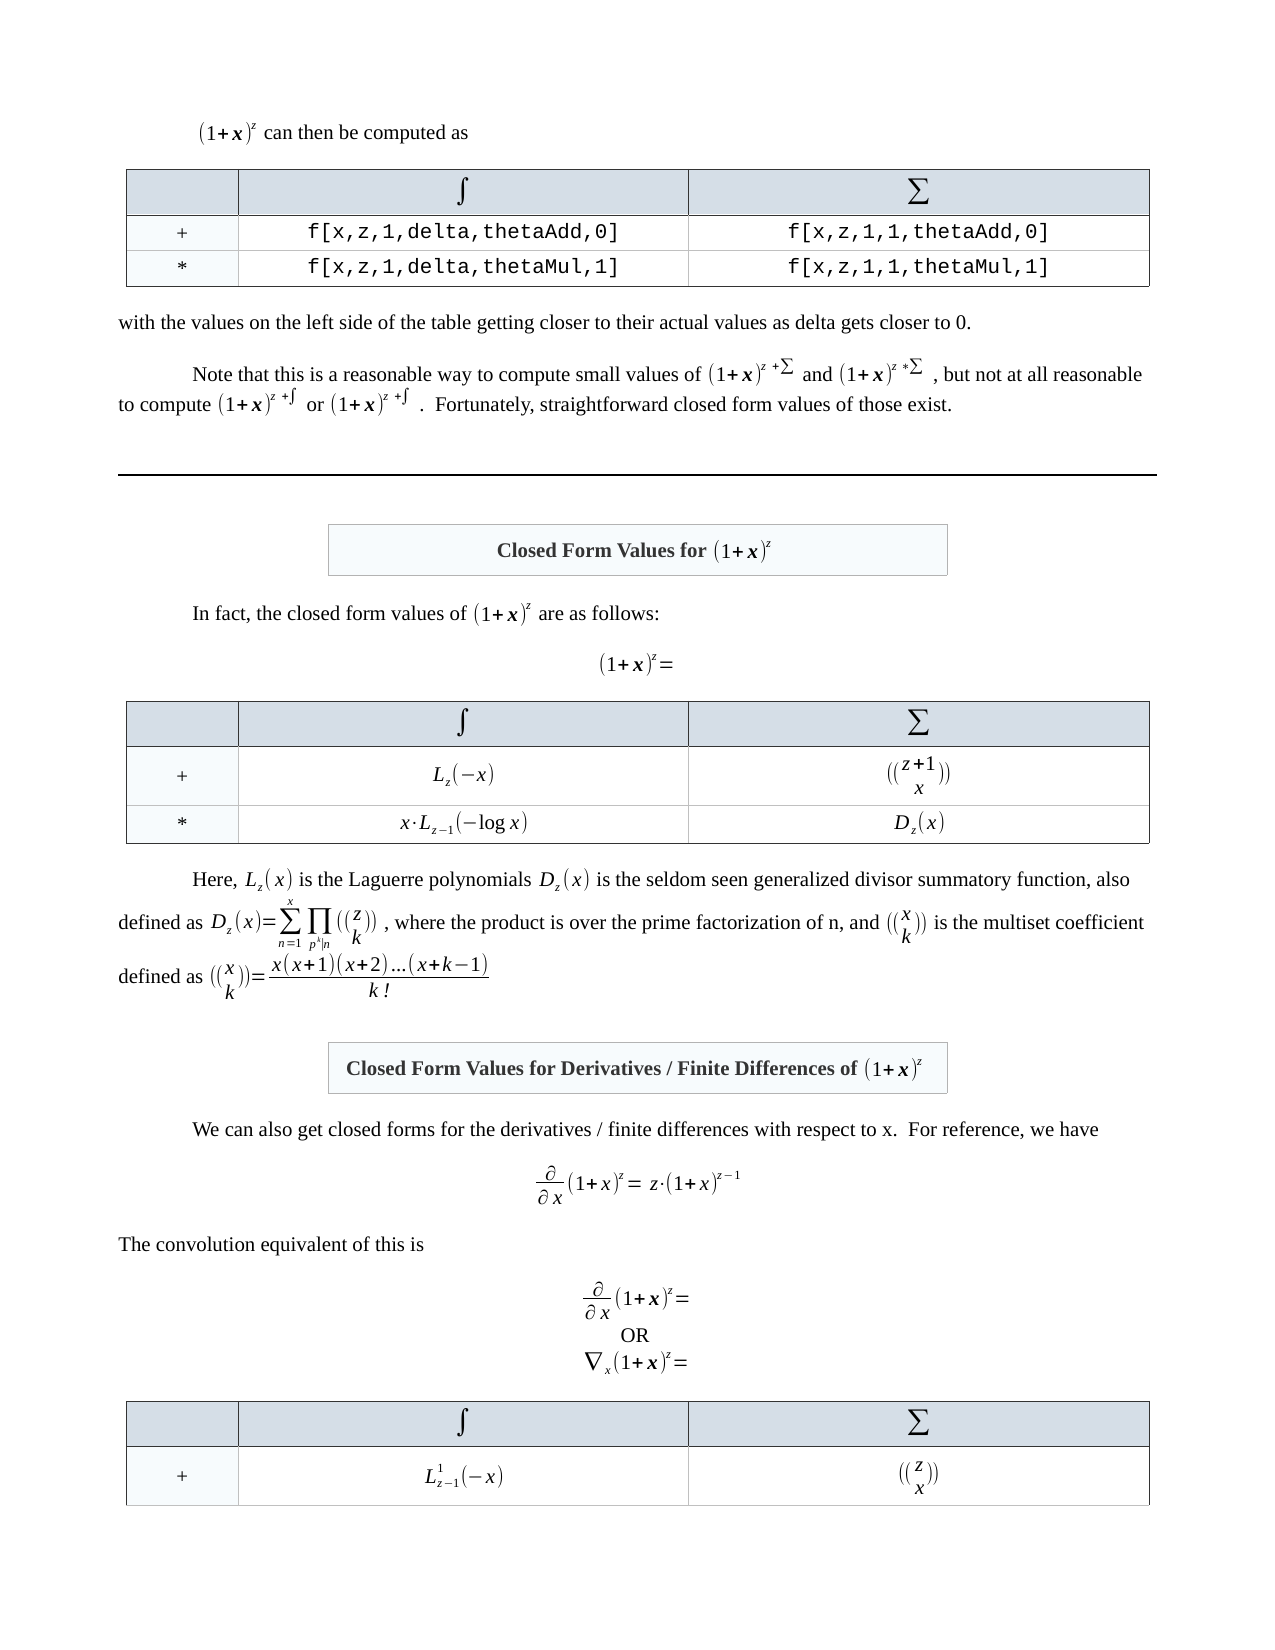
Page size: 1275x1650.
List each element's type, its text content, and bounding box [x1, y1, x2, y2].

text Note that this is a reasonable way to compute small values ofand, but not at all reasonable to computeor. Fortunately, straightforward closed form values of those exist. [118, 358, 1157, 417]
table_header [127, 702, 238, 746]
text can then be computed as [118, 118, 1157, 145]
table_cell [239, 747, 688, 805]
table_cell * [127, 806, 238, 843]
table_cell f[x,z,1,delta,thetaMul,1] [239, 251, 688, 286]
table_cell f[x,z,1,1,thetaMul,1] [689, 251, 1149, 286]
table_header [127, 170, 238, 214]
table_header [239, 1402, 688, 1446]
text In fact, the closed form values ofare as follows: [118, 599, 1157, 626]
text The convolution equivalent of this is [118, 1232, 1157, 1256]
table_cell + [127, 747, 238, 805]
text Here,is the Laguerre polynomialsis the seldom seen generalized divisor summatory function, also defined as, where the product is over the prime factorization of n, andis the multiset coefficient defined as [118, 867, 1157, 1003]
text with the values on the left side of the table getting closer to their actual values as delta gets closer to 0. [118, 310, 1157, 334]
table_header [689, 170, 1149, 214]
table_header [689, 702, 1149, 746]
table_cell [239, 806, 688, 843]
table_header [239, 170, 688, 214]
table_cell f[x,z,1,1,thetaAdd,0] [689, 216, 1149, 250]
text We can also get closed forms for the derivatives / finite differences with respect to x. For reference, we have [118, 1117, 1157, 1141]
table_cell + [127, 216, 238, 250]
text OR [118, 1323, 1157, 1347]
table_cell f[x,z,1,delta,thetaAdd,0] [239, 216, 688, 250]
table_header [127, 1402, 238, 1446]
table_cell [689, 806, 1149, 843]
text Closed Form Values for Derivatives / Finite Differences of [329, 1043, 947, 1093]
table_header [239, 702, 688, 746]
table_cell * [127, 251, 238, 286]
table_cell [689, 1447, 1149, 1505]
table_cell + [127, 1447, 238, 1505]
table_header [689, 1402, 1149, 1446]
table_cell [689, 747, 1149, 805]
text Closed Form Values for [329, 525, 947, 575]
table_cell [239, 1447, 688, 1505]
